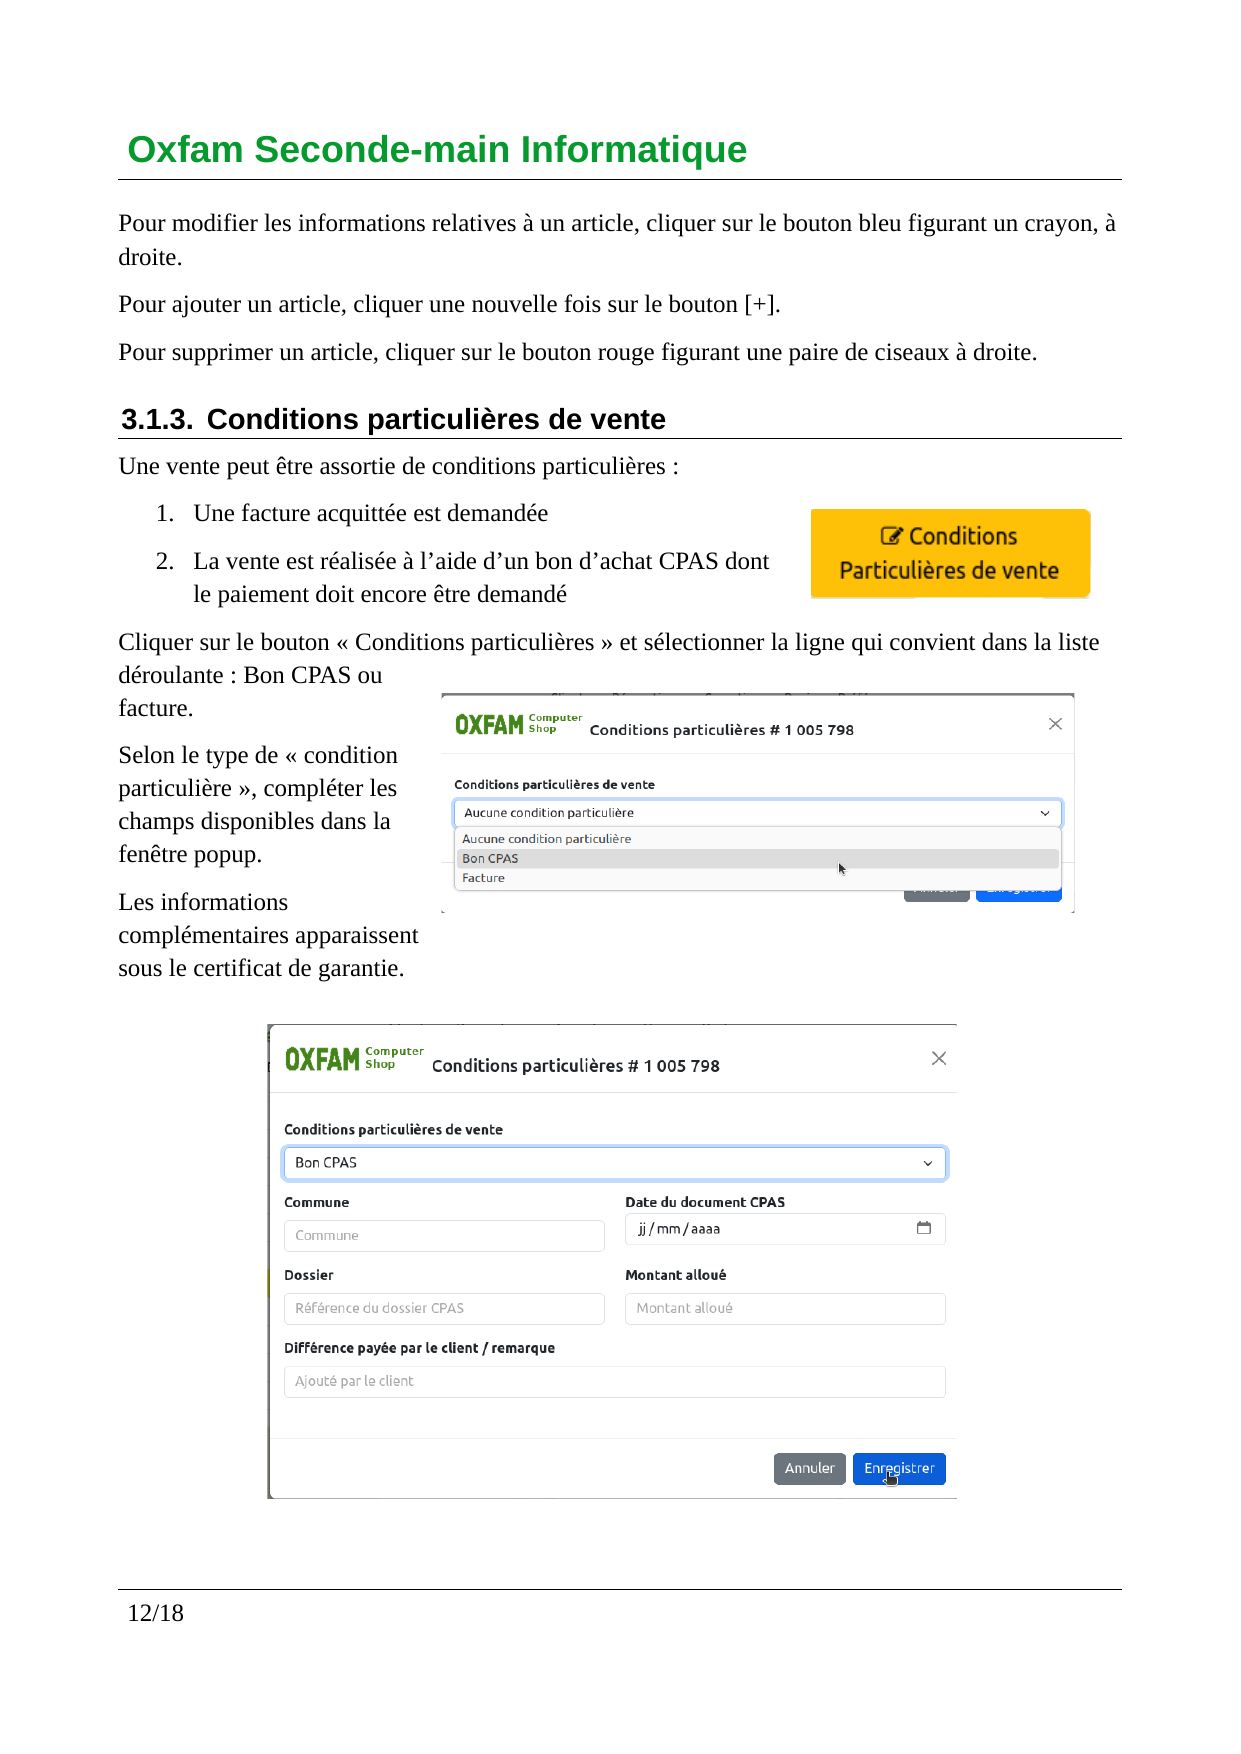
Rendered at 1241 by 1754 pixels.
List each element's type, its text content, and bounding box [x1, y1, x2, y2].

text [1092, 740, 1122, 868]
subtitle Conditions particulières de vente [118, 399, 1122, 438]
text Une vente peut être assortie de conditions particulières : [118, 451, 1122, 480]
picture [441, 693, 1075, 913]
picture [811, 509, 1092, 599]
text Pour modifier les informations relatives à un article, cliquer sur le bouton bleu figurant un crayon, à droite. [118, 208, 1122, 270]
text Pour ajouter un article, cliquer une nouvelle fois sur le bouton [+]. [118, 289, 1122, 318]
text Selon le type de « condition particulière », compléter les champs disponibles dans la fenêtre popup. [118, 740, 424, 868]
text Les informations complémentaires apparaissent sous le certificat de garantie. [118, 887, 1122, 982]
list La vente est réalisée à l’aide d’un bon d’achat CPAS dont le paiement doit encore être demandé [156, 546, 793, 608]
text Pour supprimer un article, cliquer sur le bouton rouge figurant une paire de ciseaux à droite. [118, 337, 1122, 366]
picture [267, 1024, 957, 1499]
list Une facture acquittée est demandée [156, 492, 1122, 616]
text Cliquer sur le bouton « Conditions particulières » et sélectionner la ligne qui convient dans la liste déroulante : Bon CPAS ou facture. [118, 627, 1122, 931]
